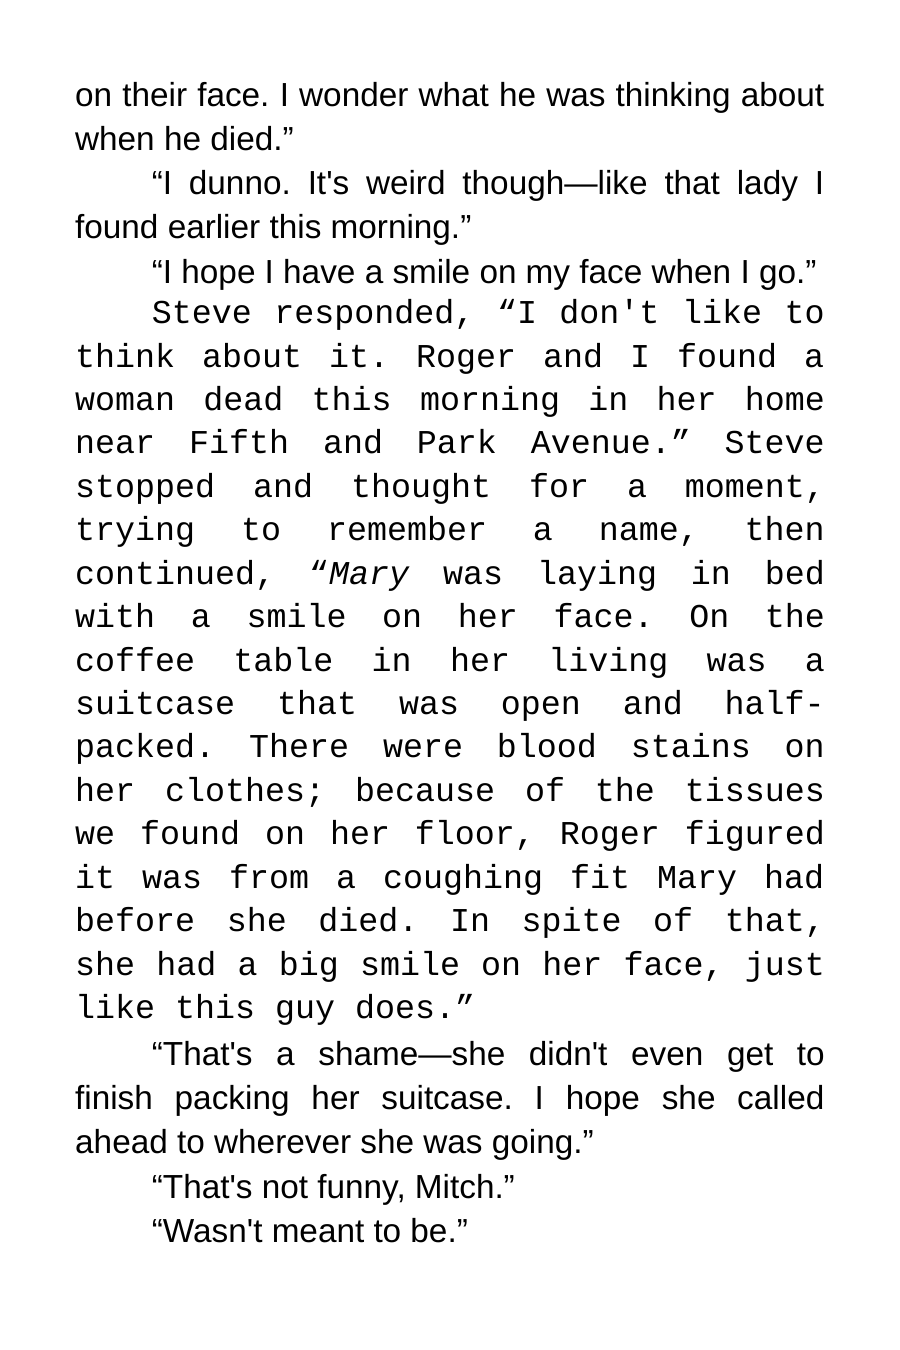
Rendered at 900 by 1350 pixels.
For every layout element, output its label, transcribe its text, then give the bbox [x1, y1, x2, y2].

subtitle “That's a shame—she didn't even get to finish packing her suitcase. I hope she called ahead to wherever she was going.” [75, 1034, 825, 1161]
subtitle “I hope I have a smile on my face when I go.” [75, 252, 825, 290]
subtitle on their face. I wonder what he was thinking about when he died.” [75, 75, 825, 158]
subtitle “That's not funny, Mitch.” [75, 1167, 825, 1205]
subtitle Steve responded, “I don't like to think about it. Roger and I found a woman dead this morning in her home near Fifth and Park Avenue.” Steve stopped and thought for a moment, trying to remember a name, then continued, “Mary was laying in bed with a smile on her face. On the coffee table in her living was a suitcase that was open and half-packed. There were blood stains on her clothes; because of the tissues we found on her floor, Roger figured it was from a coughing fit Mary had before she died. In spite of that, she had a big smile on her face, just like this guy does.” [75, 296, 825, 1029]
subtitle “Wasn't meant to be.” [75, 1211, 825, 1249]
subtitle “I dunno. It's weird though—like that lady I found earlier this morning.” [75, 163, 825, 246]
